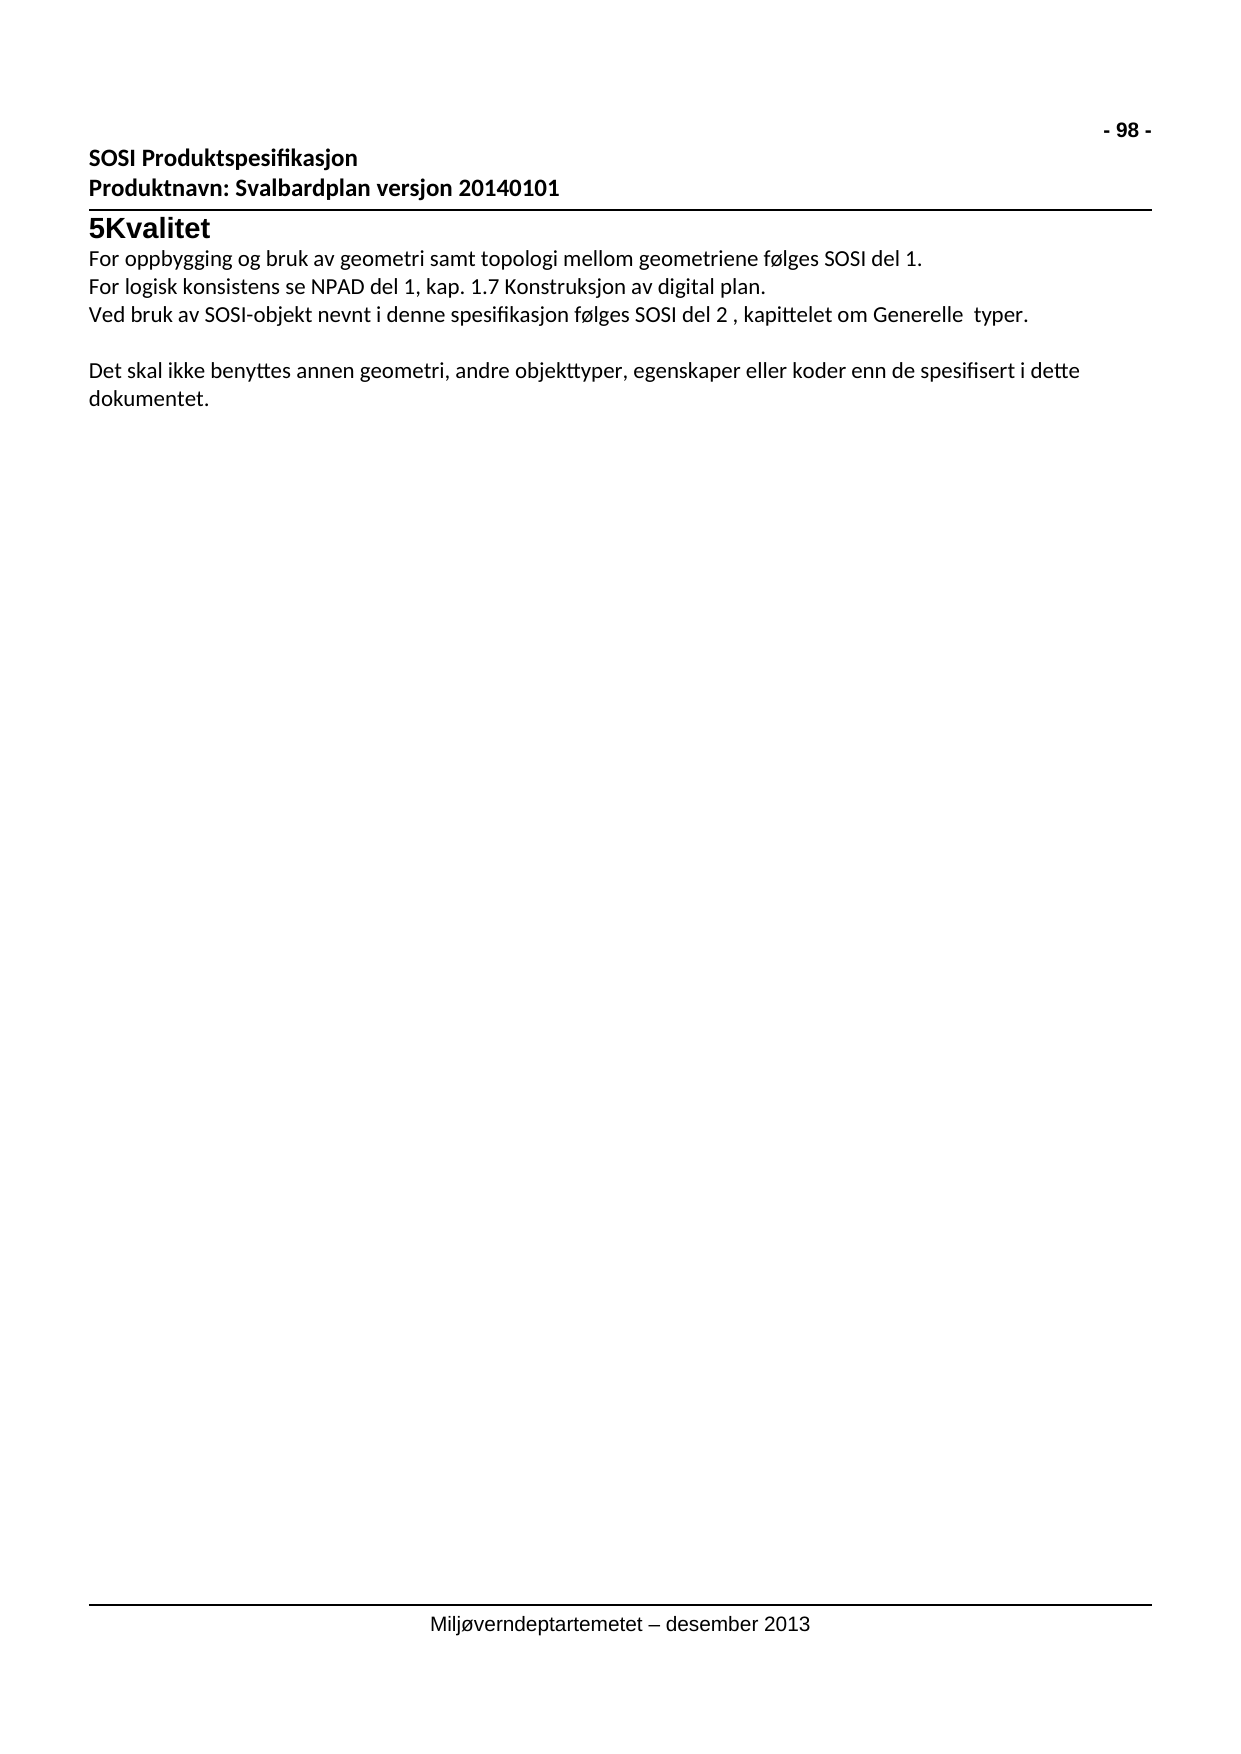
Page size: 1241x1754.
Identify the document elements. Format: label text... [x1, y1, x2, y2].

text Ved bruk av SOSI-objekt nevnt i denne spesifikasjon følges SOSI del 2 , kapittelet om Generelle typer. [89, 301, 1152, 328]
text Det skal ikke benyttes annen geometri, andre objekttyper, egenskaper eller koder enn de spesifisert i dette dokumentet. [89, 357, 1152, 413]
text For logisk konsistens se NPAD del 1, kap. 1.7 Konstruksjon av digital plan. [89, 272, 1152, 301]
subtitle Kvalitet [89, 211, 1152, 244]
text For oppbygging og bruk av geometri samt topologi mellom geometriene følges SOSI del 1. [89, 244, 1152, 272]
